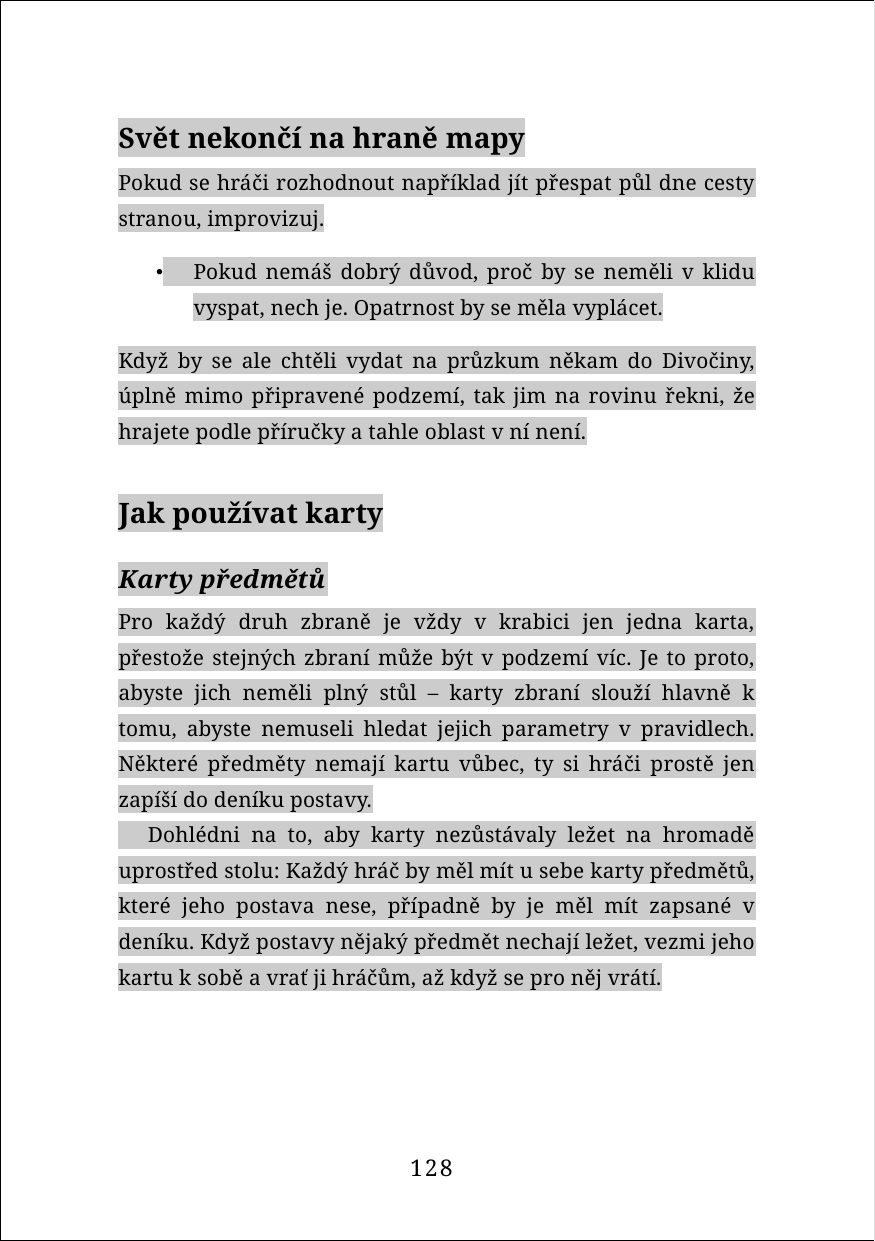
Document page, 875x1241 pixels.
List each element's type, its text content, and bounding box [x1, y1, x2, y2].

list Pokud nemáš dobrý důvod, proč by se neměli v klidu vyspat, nech je. Opatrnost by se měla vyplácet. [156, 257, 756, 321]
subtitle Jak používat karty [118, 494, 756, 532]
text Pro každý druh zbraně je vždy v krabici jen jedna karta, přestože stejných zbraní může být v podzemí víc. Je to proto, abyste jich neměli plný stůl – karty zbraní slouží hlavně k tomu, abyste nemuseli hledat jejich parametry v pravidlech. Některé předměty nemají kartu vůbec, ty si hráči prostě jen zapíší do deníku postavy. Dohlédni na to, aby karty nezůstávaly ležet na hromadě uprostřed stolu: Každý hráč by měl mít u sebe karty předmětů, které jeho postava nese, případně by je měl mít zapsané v deníku. Když postavy nějaký předmět nechají ležet, vezmi jeho kartu k sobě a vrať ji hráčům, až když se pro něj vrátí. [118, 607, 756, 991]
text Pokud se hráči rozhodnout například jít přespat půl dne cesty stranou, improvizuj. [118, 168, 756, 232]
subtitle Karty předmětů [118, 562, 756, 596]
subtitle Svět nekončí na hraně mapy [118, 118, 756, 157]
text Když by se ale chtěli vydat na průzkum někam do Divočiny, úplně mimo připravené podzemí, tak jim na rovinu řekni, že hrajete podle příručky a tahle oblast v ní není. [118, 346, 756, 445]
